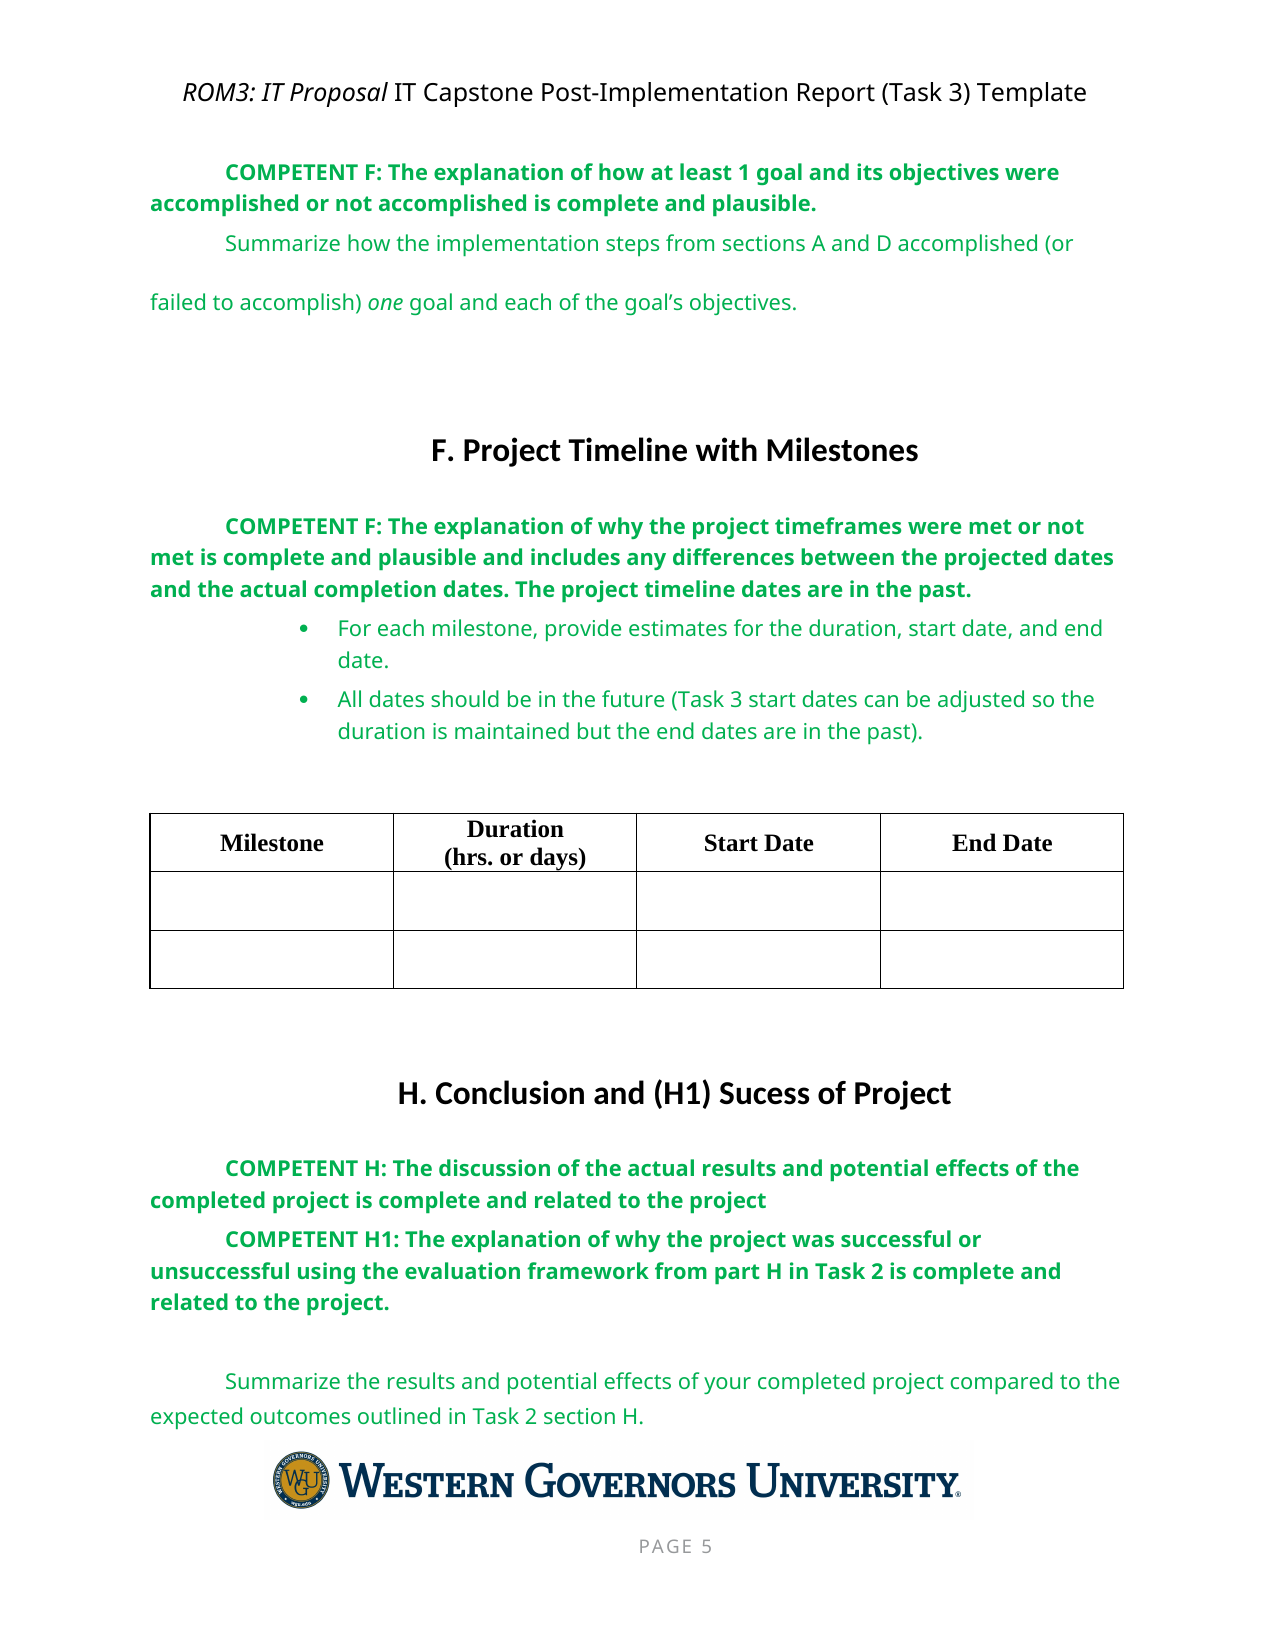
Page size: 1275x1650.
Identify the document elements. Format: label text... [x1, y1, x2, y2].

table_cell [881, 931, 1123, 988]
subtitle F. Project Timeline with Milestones [150, 429, 1125, 470]
table_cell [394, 931, 636, 988]
list All dates should be in the future (Task 3 start dates can be adjusted so the duration is maintained but the end dates are in the past). [300, 684, 1125, 746]
table_cell [637, 931, 880, 988]
table_cell [151, 931, 393, 988]
text COMPETENT H1: The explanation of why the project was successful or unsuccessful using the evaluation framework from part H in Task 2 is complete and related to the project. [150, 1224, 1125, 1317]
text Summarize how the implementation steps from sections A and D accomplished (or failed to accomplish) one goal and each of the goal’s objectives. [150, 228, 1125, 317]
text Summarize the results and potential effects of your completed project compared to the expected outcomes outlined in Task 2 section H. [150, 1366, 1125, 1431]
table_header End Date [881, 814, 1123, 871]
table_cell [394, 872, 636, 930]
subtitle H. Conclusion and (H1) Sucess of Project [150, 1072, 1125, 1112]
table_header Start Date [637, 814, 880, 871]
text COMPETENT F: The explanation of how at least 1 goal and its objectives were accomplished or not accomplished is complete and plausible. [150, 157, 1125, 218]
table_cell [637, 872, 880, 930]
text COMPETENT H: The discussion of the actual results and potential effects of the completed project is complete and related to the project [150, 1153, 1125, 1214]
list For each milestone, provide estimates for the duration, start date, and end date. [300, 613, 1125, 675]
table_header Milestone [151, 814, 393, 871]
text COMPETENT F: The explanation of why the project timeframes were met or not met is complete and plausible and includes any differences between the projected dates and the actual completion dates. The project timeline dates are in the past. [150, 511, 1125, 604]
table_header Duration (hrs. or days) [394, 814, 636, 871]
table_cell [881, 872, 1123, 930]
table_cell [151, 872, 393, 930]
